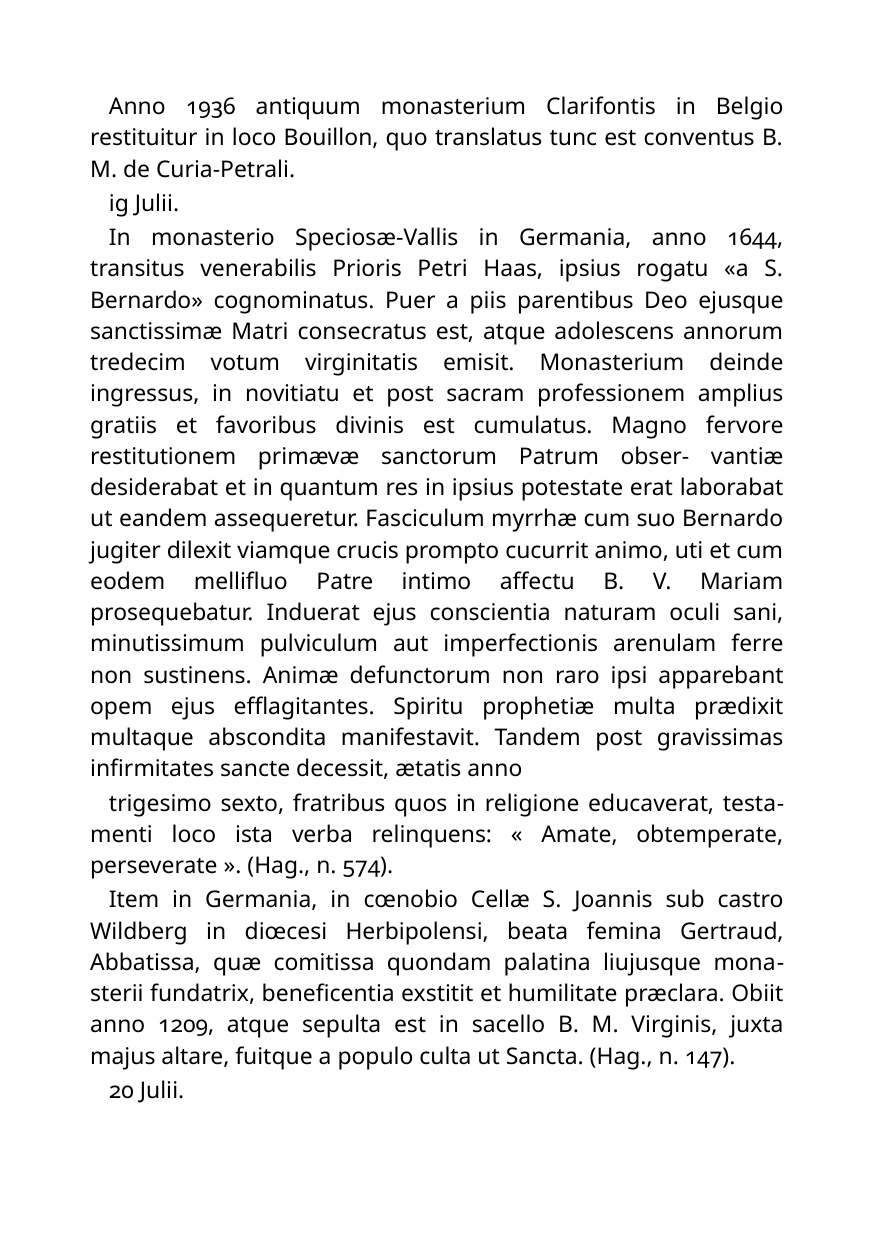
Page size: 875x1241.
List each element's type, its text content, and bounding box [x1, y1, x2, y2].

text ig Julii. [90, 187, 784, 218]
text 20 Julii. [90, 1074, 784, 1105]
text Anno 1936 antiquum monasterium Clarifontis in Belgio restituitur in loco Bouillon, quo translatus tunc est conventus B. M. de Curia-Petrali. [90, 90, 784, 184]
text Item in Germania, in cœnobio Cellæ S. Joannis sub castro Wildberg in diœcesi Herbipolensi, beata femina Gertraud, Abbatissa, quæ comitissa quondam palatina liujusque mona­sterii fundatrix, beneficentia exstitit et humilitate præclara. Obiit anno 1209, atque sepulta est in sacello B. M. Virginis, juxta majus altare, fuitque a populo culta ut Sancta. (Hag., n. 147). [90, 883, 784, 1071]
text In monasterio Speciosæ-Vallis in Germania, anno 1644, transitus venerabilis Prioris Petri Haas, ipsius rogatu «a S. Bernardo» cognominatus. Puer a piis parentibus Deo ejusque sanctissimæ Matri consecratus est, atque adolescens annorum tredecim votum virginitatis emisit. Monasterium deinde ingressus, in novitiatu et post sacram professionem amplius gratiis et favoribus divinis est cumulatus. Magno fervore restitutionem primævæ sanctorum Patrum obser- vantiæ desiderabat et in quantum res in ipsius potestate erat laborabat ut eandem assequeretur. Fasciculum myrrhæ cum suo Bernardo jugiter dilexit viamque crucis prompto cucurrit animo, uti et cum eodem mellifluo Patre intimo affectu B. V. Mariam prosequebatur. Induerat ejus conscientia naturam oculi sani, minutissimum pulviculum aut imperfectionis arenulam ferre non sustinens. Animæ defunctorum non raro ipsi apparebant opem ejus efflagitantes. Spiritu prophetiæ multa prædixit multaque abscondita manifestavit. Tandem post gravissimas infirmitates sancte decessit, ætatis anno [90, 221, 784, 783]
text trigesimo sexto, fratribus quos in religione educaverat, testa­menti loco ista verba relinquens: « Amate, obtemperate, perseverate ». (Hag., n. 574). [90, 787, 784, 880]
